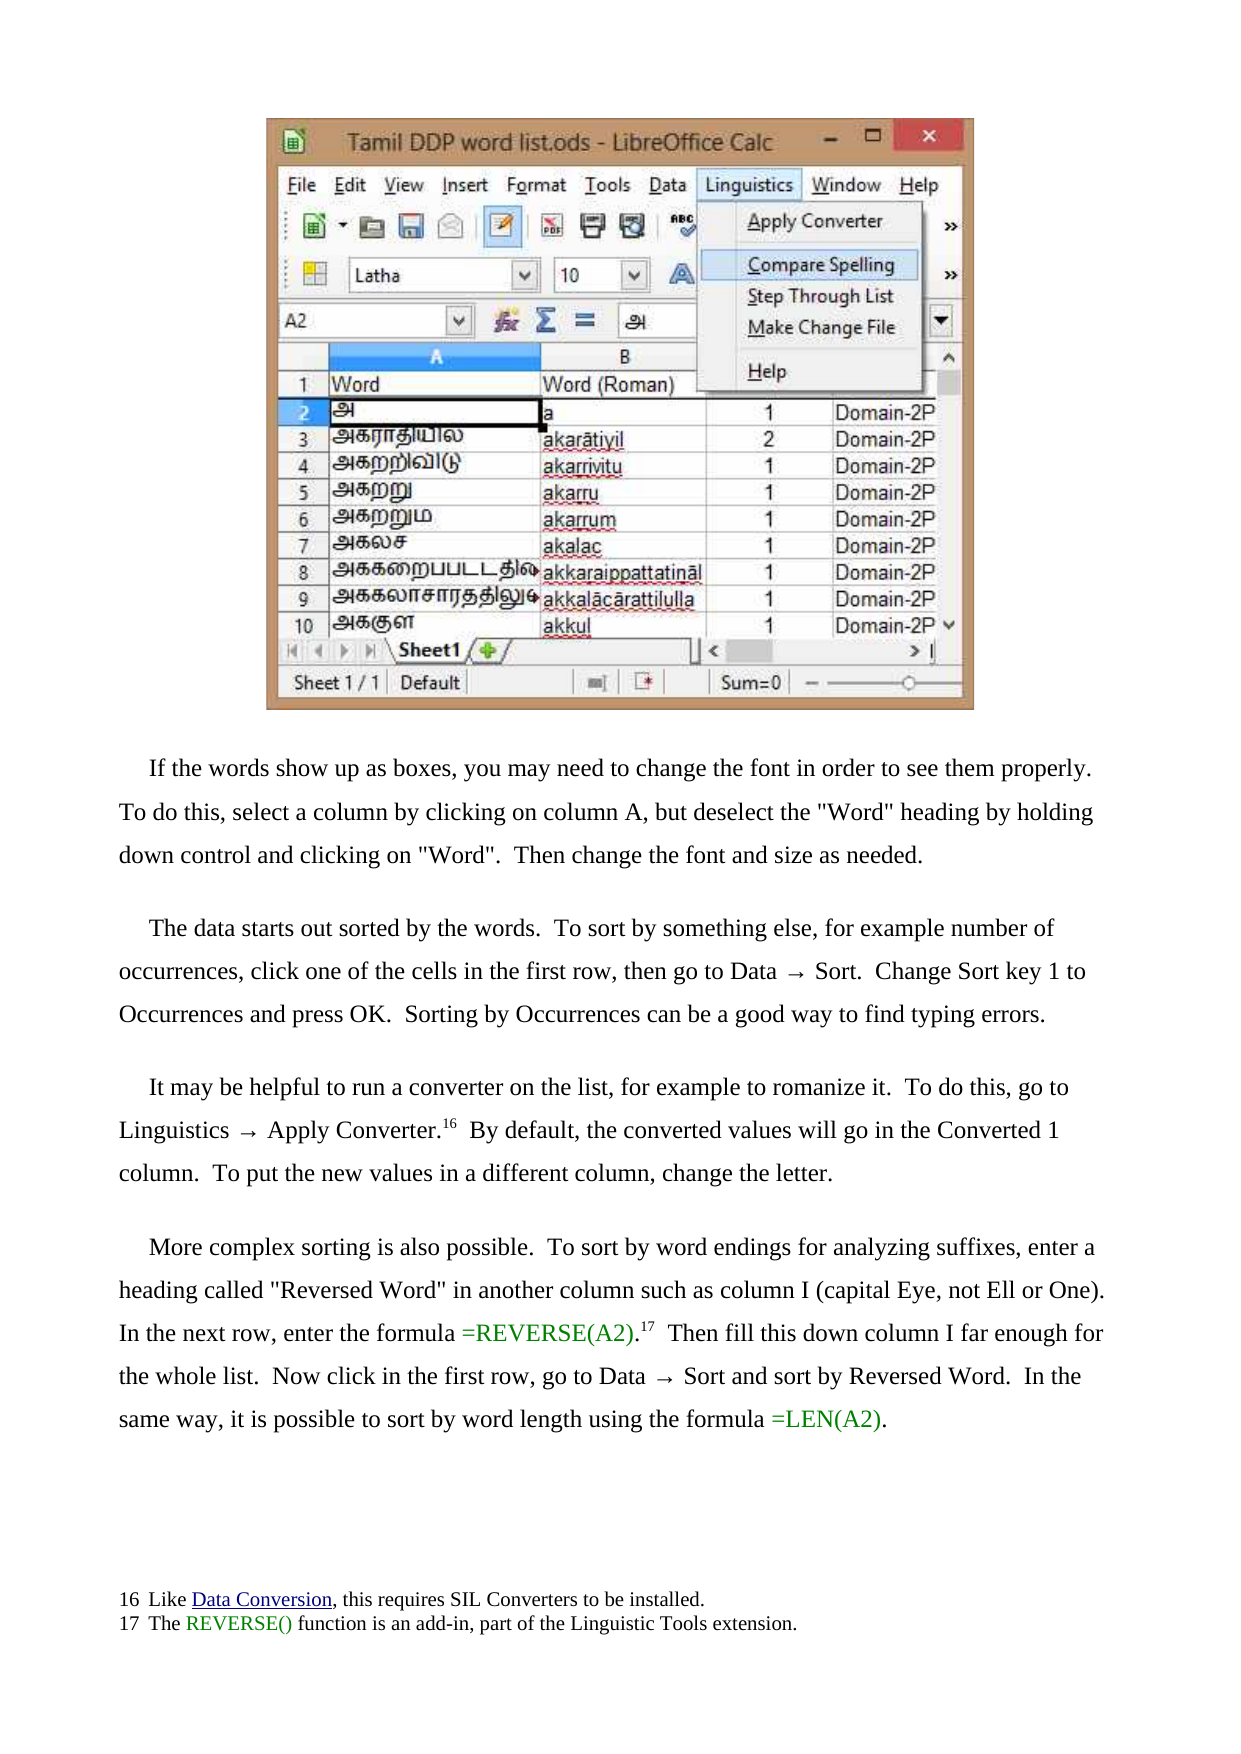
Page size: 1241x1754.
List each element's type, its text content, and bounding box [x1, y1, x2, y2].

text More complex sorting is also possible. To sort by word endings for analyzing suffixes, enter a heading called "Reversed Word" in another column such as column I (capital Eye, not Ell or One). In the next row, enter the formula =REVERSE(A2). Then fill this down column I far enough for the whole list. Now click in the first row, go to Data → Sort and sort by Reversed Word. In the same way, it is possible to sort by word length using the formula =LEN(A2). [118, 1232, 1122, 1433]
text It may be helpful to run a converter on the list, for example to romanize it. To do this, go to Linguistics → Apply Converter. By default, the converted values will go in the Converted 1 column. To put the new values in a different column, change the letter. [118, 1072, 1122, 1187]
text The REVERSE() function is an add-in, part of the Linguistic Tools extension. [118, 1611, 1122, 1635]
picture [266, 118, 975, 710]
text If the words show up as boxes, you may need to change the font in order to see them properly. To do this, select a column by clicking on column A, but deselect the "Word" heading by holding down control and clicking on "Word". Then change the font and size as needed. [118, 753, 1122, 868]
text The data starts out sorted by the words. To sort by something else, for example number of occurrences, click one of the cells in the first row, then go to Data → Sort. Change Sort key 1 to Occurrences and press OK. Sorting by Occurrences can be a good way to find typing errors. [118, 913, 1122, 1028]
text Like Data Conversion, this requires SIL Converters to be installed. [118, 1587, 1122, 1611]
